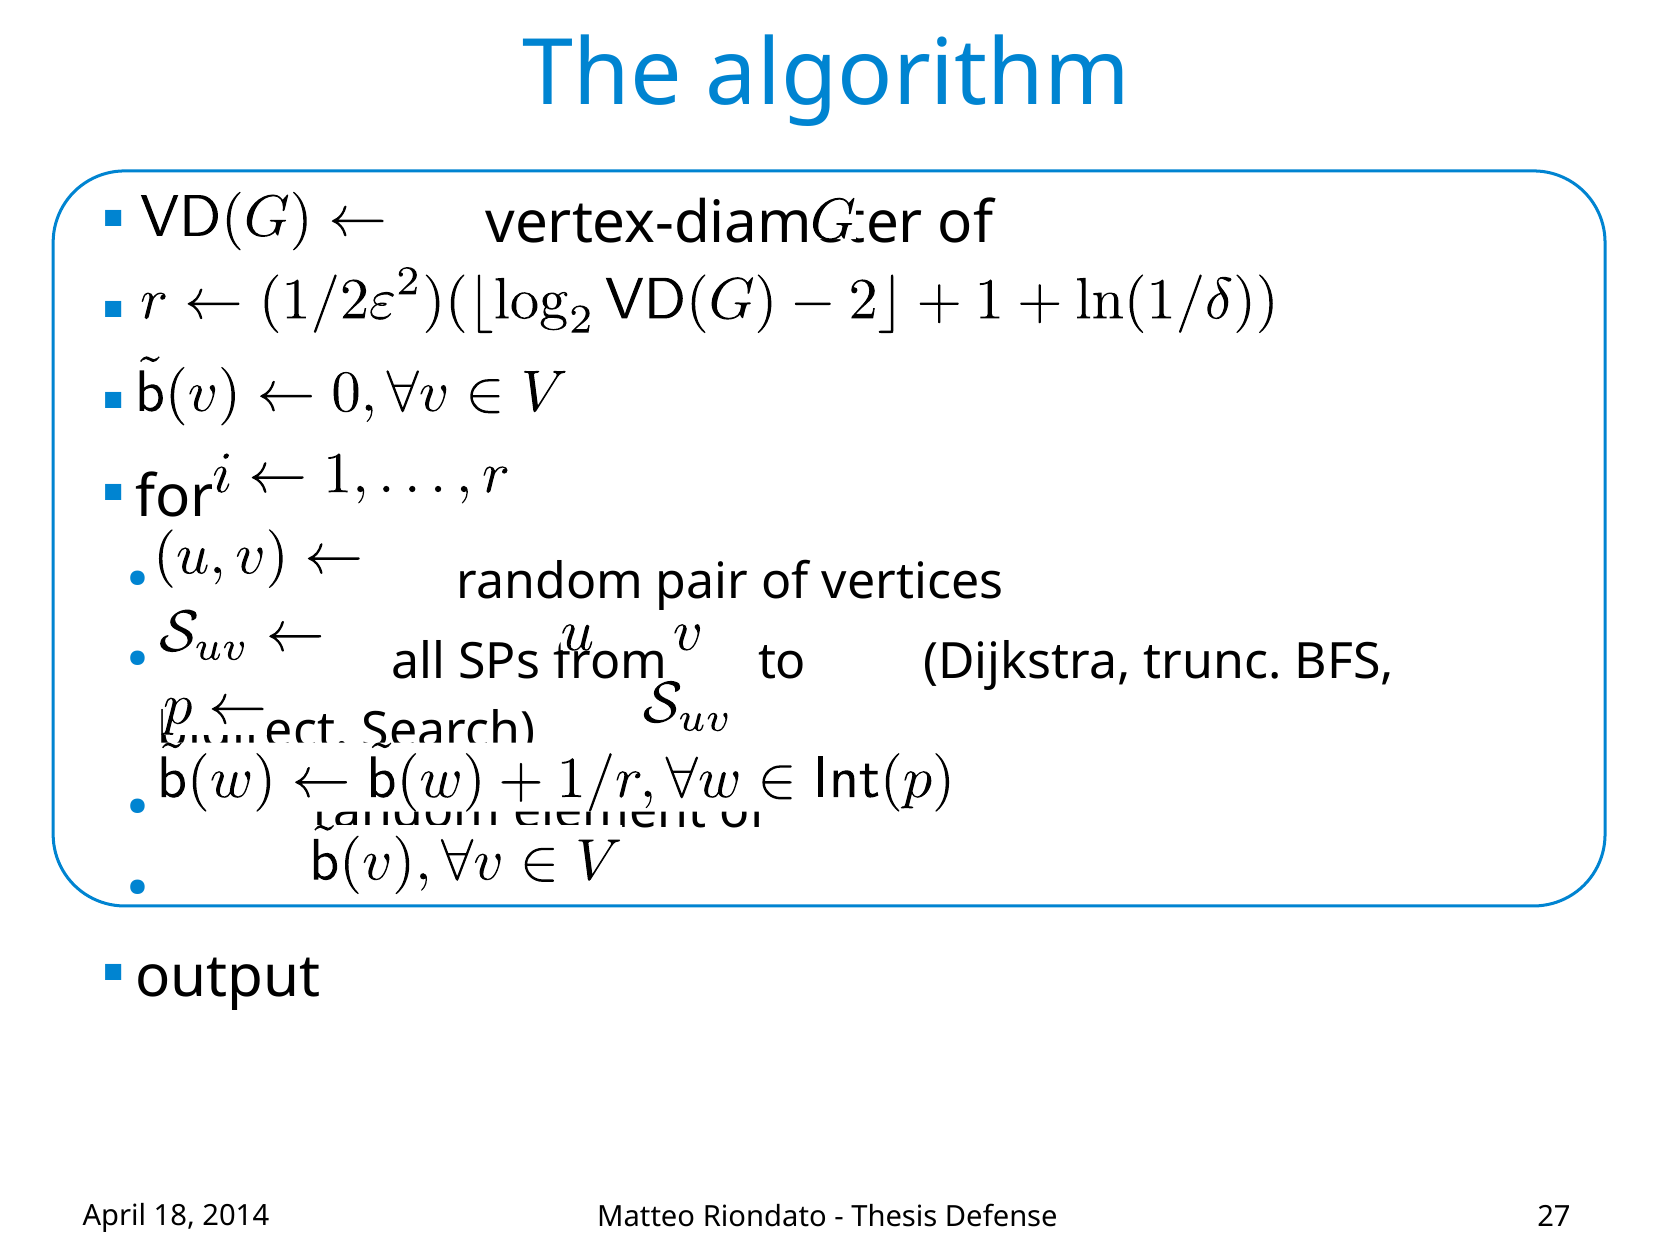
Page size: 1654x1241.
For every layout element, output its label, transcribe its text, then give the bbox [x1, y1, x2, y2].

text_box [309, 825, 623, 895]
list vertex-diameter of for random pair of vertices all SPs from to (Dijkstra, trunc. BFS, bidirect. Search) random element of output [82, 895, 1571, 1186]
text_box [642, 680, 731, 732]
text_box [140, 267, 1279, 334]
title The algorithm [82, 0, 1571, 139]
text_box [560, 624, 595, 651]
text_box [810, 197, 856, 241]
text_box [212, 453, 511, 504]
text_box [153, 529, 364, 588]
text_box [134, 356, 568, 426]
text_box [140, 191, 387, 251]
text_box [159, 609, 325, 661]
text_box [672, 624, 704, 651]
list vertex-diameter of for random pair of vertices all SPs from to (Dijkstra, trunc. BFS, bidirect. Search) random element of output [82, 180, 1571, 904]
text_box [161, 693, 267, 735]
text_box [156, 742, 955, 812]
